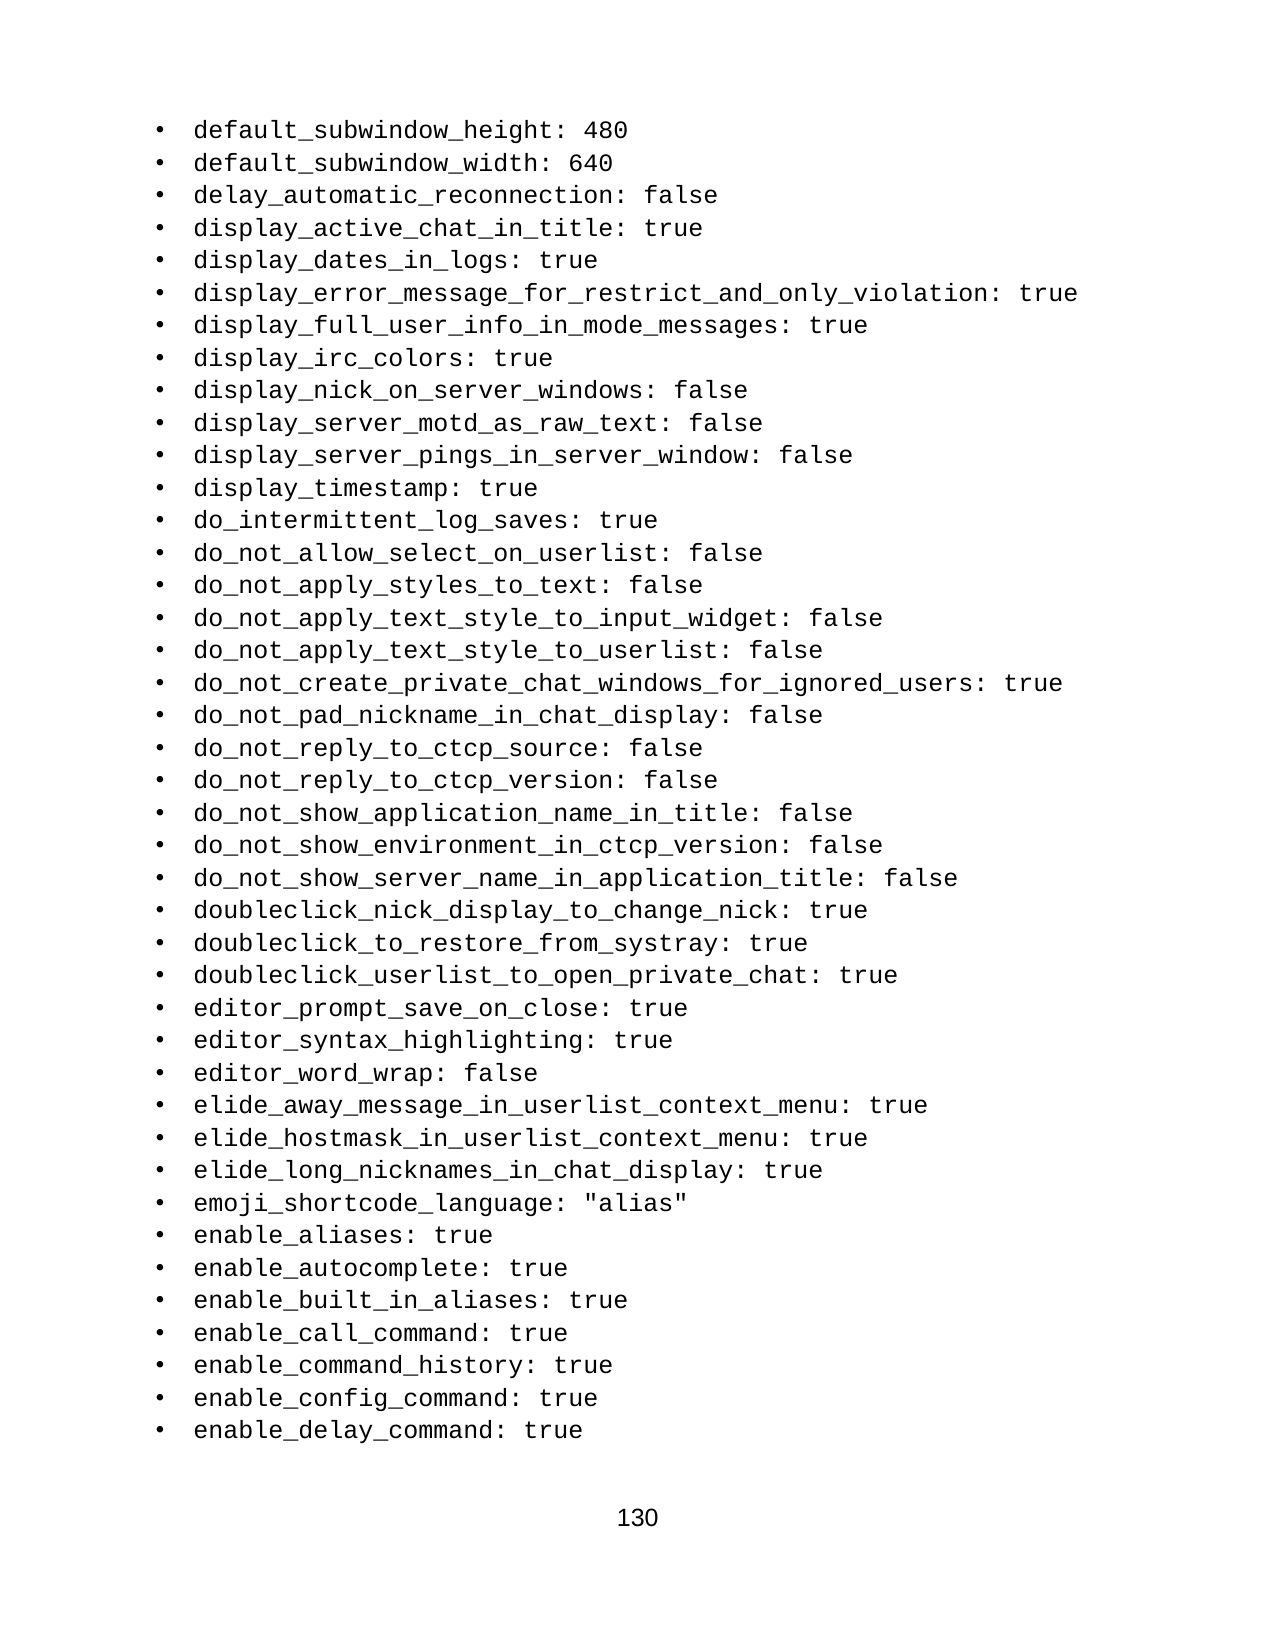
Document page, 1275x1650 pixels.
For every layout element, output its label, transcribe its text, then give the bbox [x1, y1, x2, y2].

list editor_syntax_highlighting: true [156, 1028, 1157, 1056]
list do_not_show_environment_in_ctcp_version: false [156, 833, 1157, 861]
list default_subwindow_width: 640 [156, 151, 1157, 179]
list delay_automatic_reconnection: false [156, 183, 1157, 211]
list do_not_apply_styles_to_text: false [156, 573, 1157, 601]
list do_not_allow_select_on_userlist: false [156, 541, 1157, 569]
list display_error_message_for_restrict_and_only_violation: true [156, 281, 1157, 309]
list default_subwindow_height: 480 [156, 118, 1157, 146]
list display_server_pings_in_server_window: false [156, 443, 1157, 471]
list display_nick_on_server_windows: false [156, 378, 1157, 406]
list do_not_show_server_name_in_application_title: false [156, 866, 1157, 894]
list do_not_show_application_name_in_title: false [156, 801, 1157, 829]
list do_intermittent_log_saves: true [156, 508, 1157, 536]
list display_timestamp: true [156, 476, 1157, 504]
list enable_command_history: true [156, 1353, 1157, 1381]
list doubleclick_userlist_to_open_private_chat: true [156, 963, 1157, 991]
list editor_prompt_save_on_close: true [156, 996, 1157, 1024]
list doubleclick_nick_display_to_change_nick: true [156, 898, 1157, 926]
list elide_hostmask_in_userlist_context_menu: true [156, 1126, 1157, 1154]
list enable_delay_command: true [156, 1418, 1157, 1446]
list enable_call_command: true [156, 1321, 1157, 1349]
list editor_word_wrap: false [156, 1061, 1157, 1089]
list display_full_user_info_in_mode_messages: true [156, 313, 1157, 341]
list doubleclick_to_restore_from_systray: true [156, 931, 1157, 959]
list emoji_shortcode_language: "alias" [156, 1191, 1157, 1219]
list elide_away_message_in_userlist_context_menu: true [156, 1093, 1157, 1121]
list enable_autocomplete: true [156, 1256, 1157, 1284]
list display_active_chat_in_title: true [156, 216, 1157, 244]
list display_dates_in_logs: true [156, 248, 1157, 276]
list do_not_reply_to_ctcp_source: false [156, 736, 1157, 764]
list enable_aliases: true [156, 1223, 1157, 1251]
list do_not_create_private_chat_windows_for_ignored_users: true [156, 671, 1157, 699]
list elide_long_nicknames_in_chat_display: true [156, 1158, 1157, 1186]
list display_irc_colors: true [156, 346, 1157, 374]
list do_not_apply_text_style_to_input_widget: false [156, 606, 1157, 634]
list enable_config_command: true [156, 1386, 1157, 1414]
list do_not_pad_nickname_in_chat_display: false [156, 703, 1157, 731]
list do_not_reply_to_ctcp_version: false [156, 768, 1157, 796]
list display_server_motd_as_raw_text: false [156, 411, 1157, 439]
list enable_built_in_aliases: true [156, 1288, 1157, 1316]
list do_not_apply_text_style_to_userlist: false [156, 638, 1157, 666]
